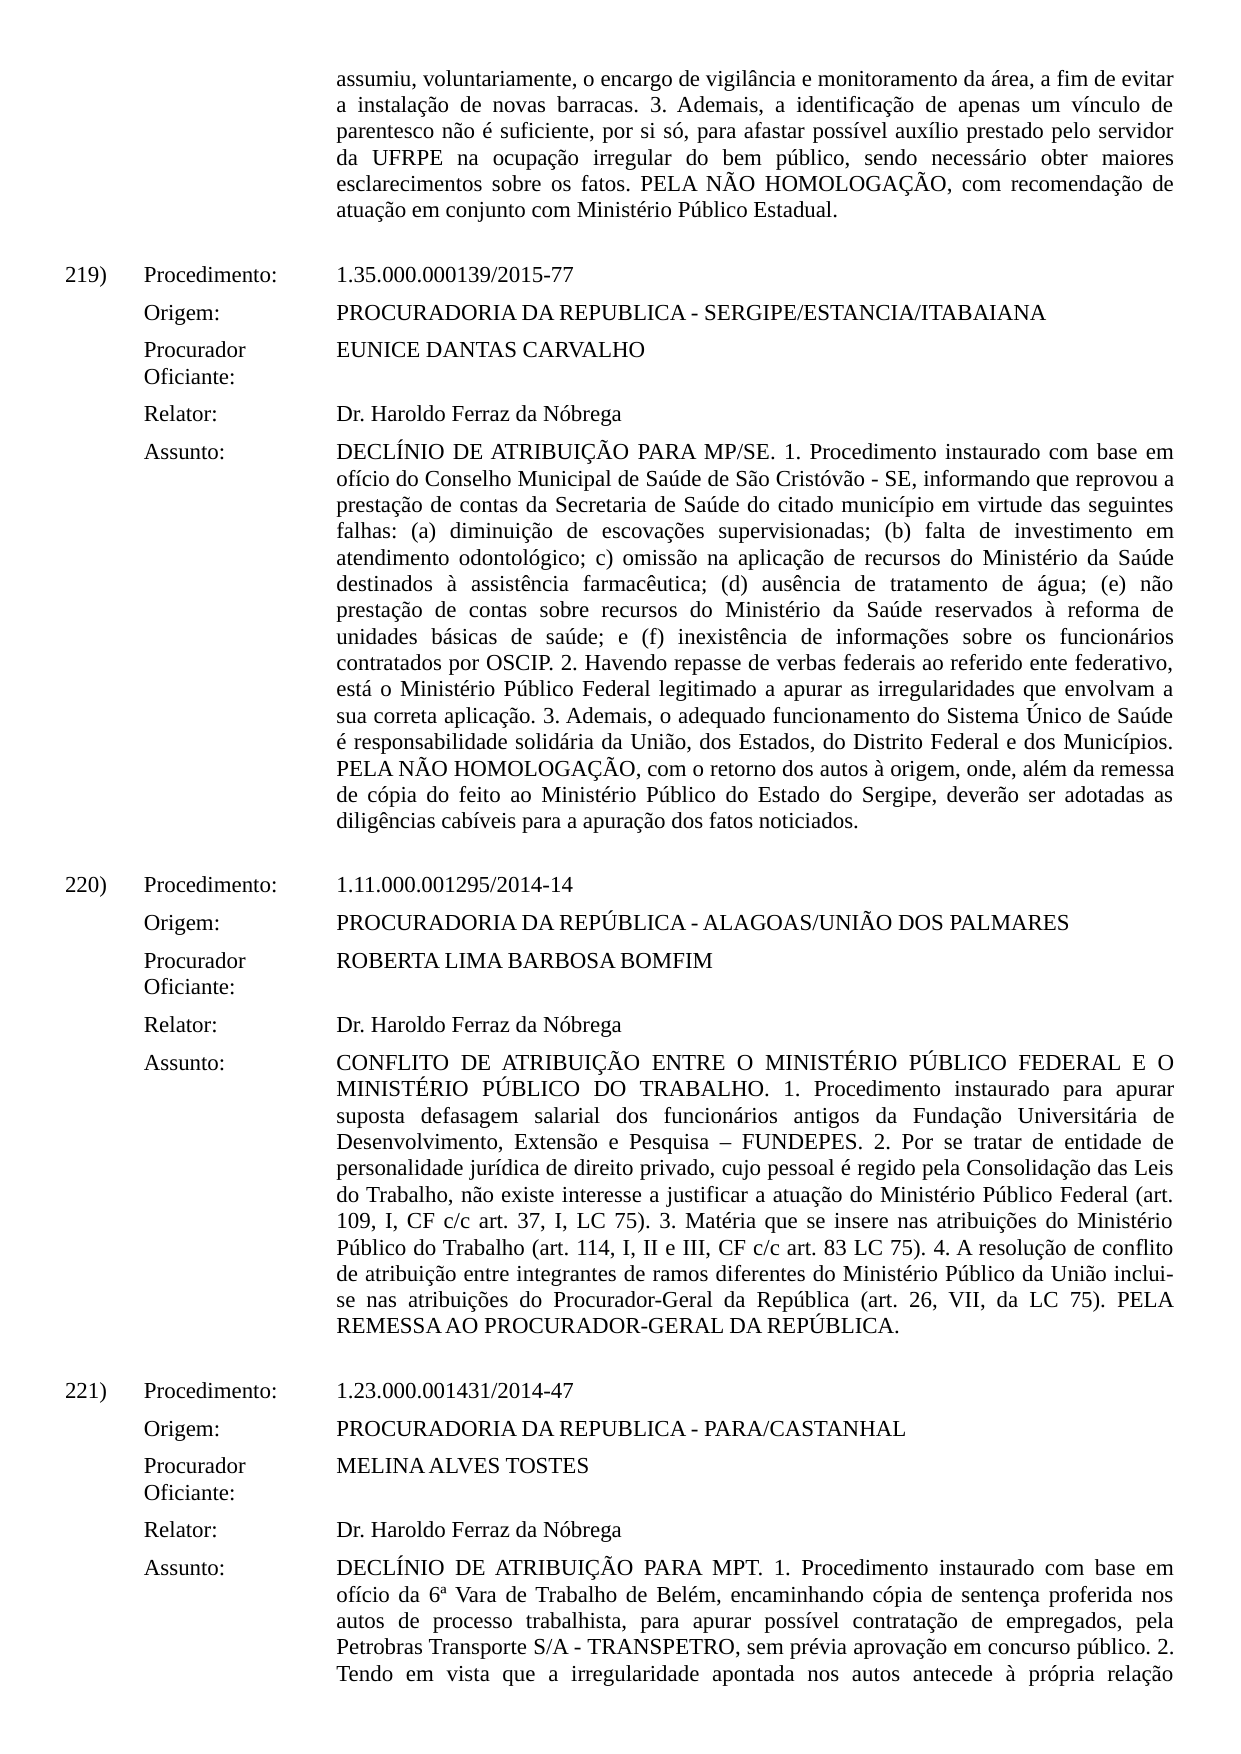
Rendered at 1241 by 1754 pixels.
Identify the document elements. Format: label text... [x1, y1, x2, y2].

table_cell DECLÍNIO DE ATRIBUIÇÃO PARA MPT. 1. Procedimento instaurado com base em ofício da 6ª Vara de Trabalho de Belém, encaminhando cópia de sentença proferida nos autos de processo trabalhista, para apurar possível contratação de empregados, pela Petrobras Transporte S/A - TRANSPETRO, sem prévia aprovação em concurso público. 2. Tendo em vista que a irregularidade apontada nos autos antecede à própria relação [330, 1549, 1181, 1692]
table_cell [59, 433, 138, 839]
table_cell [59, 293, 138, 331]
table_cell [138, 59, 330, 229]
table_cell [59, 1447, 138, 1511]
table_cell PROCURADORIA DA REPUBLICA - SERGIPE/ESTANCIA/ITABAIANA [330, 293, 1181, 331]
table_header Procedimento: [138, 255, 330, 293]
table_cell Origem: [138, 1409, 330, 1447]
table_cell Relator: [138, 395, 330, 433]
table_cell [59, 1511, 138, 1549]
table_cell [59, 904, 138, 941]
table_cell Dr. Haroldo Ferraz da Nóbrega [330, 1511, 1181, 1549]
table_cell Assunto: [138, 1043, 330, 1345]
table_header [59, 866, 138, 903]
table_cell [59, 59, 138, 229]
table_header Procedimento: [138, 1371, 330, 1409]
table_header 1.11.000.001295/2014-14 [330, 866, 1181, 903]
table_cell [59, 395, 138, 433]
table_cell [59, 1409, 138, 1447]
table_cell PROCURADORIA DA REPÚBLICA - ALAGOAS/UNIÃO DOS PALMARES [330, 904, 1181, 941]
table_cell Dr. Haroldo Ferraz da Nóbrega [330, 395, 1181, 433]
table_cell MELINA ALVES TOSTES [330, 1447, 1181, 1511]
table_header 1.35.000.000139/2015-77 [330, 255, 1181, 293]
table_cell EUNICE DANTAS CARVALHO [330, 331, 1181, 395]
table_cell [59, 1043, 138, 1345]
table_cell Relator: [138, 1511, 330, 1549]
table_cell CONFLITO DE ATRIBUIÇÃO ENTRE O MINISTÉRIO PÚBLICO FEDERAL E O MINISTÉRIO PÚBLICO DO TRABALHO. 1. Procedimento instaurado para apurar suposta defasagem salarial dos funcionários antigos da Fundação Universitária de Desenvolvimento, Extensão e Pesquisa – FUNDEPES. 2. Por se tratar de entidade de personalidade jurídica de direito privado, cujo pessoal é regido pela Consolidação das Leis do Trabalho, não existe interesse a justificar a atuação do Ministério Público Federal (art. 109, I, CF c/c art. 37, I, LC 75). 3. Matéria que se insere nas atribuições do Ministério Público do Trabalho (art. 114, I, II e III, CF c/c art. 83 LC 75). 4. A resolução de conflito de atribuição entre integrantes de ramos diferentes do Ministério Público da União inclui-se nas atribuições do Procurador-Geral da República (art. 26, VII, da LC 75). PELA REMESSA AO PROCURADOR-GERAL DA REPÚBLICA. [330, 1043, 1181, 1345]
table_cell Procurador Oficiante: [138, 941, 330, 1006]
table_cell Dr. Haroldo Ferraz da Nóbrega [330, 1006, 1181, 1043]
table_cell Procurador Oficiante: [138, 1447, 330, 1511]
table_header [59, 255, 138, 293]
table_cell PROCURADORIA DA REPUBLICA - PARA/CASTANHAL [330, 1409, 1181, 1447]
table_cell [59, 1549, 138, 1692]
table_cell ROBERTA LIMA BARBOSA BOMFIM [330, 941, 1181, 1006]
table_header [59, 1371, 138, 1409]
table_cell Origem: [138, 293, 330, 331]
table_cell assumiu, voluntariamente, o encargo de vigilância e monitoramento da área, a fim de evitar a instalação de novas barracas. 3. Ademais, a identificação de apenas um vínculo de parentesco não é suficiente, por si só, para afastar possível auxílio prestado pelo servidor da UFRPE na ocupação irregular do bem público, sendo necessário obter maiores esclarecimentos sobre os fatos. PELA NÃO HOMOLOGAÇÃO, com recomendação de atuação em conjunto com Ministério Público Estadual. [330, 59, 1181, 229]
table_cell [59, 941, 138, 1006]
table_cell DECLÍNIO DE ATRIBUIÇÃO PARA MP/SE. 1. Procedimento instaurado com base em ofício do Conselho Municipal de Saúde de São Cristóvão - SE, informando que reprovou a prestação de contas da Secretaria de Saúde do citado município em virtude das seguintes falhas: (a) diminuição de escovações supervisionadas; (b) falta de investimento em atendimento odontológico; c) omissão na aplicação de recursos do Ministério da Saúde destinados à assistência farmacêutica; (d) ausência de tratamento de água; (e) não prestação de contas sobre recursos do Ministério da Saúde reservados à reforma de unidades básicas de saúde; e (f) inexistência de informações sobre os funcionários contratados por OSCIP. 2. Havendo repasse de verbas federais ao referido ente federativo, está o Ministério Público Federal legitimado a apurar as irregularidades que envolvam a sua correta aplicação. 3. Ademais, o adequado funcionamento do Sistema Único de Saúde é responsabilidade solidária da União, dos Estados, do Distrito Federal e dos Municípios. PELA NÃO HOMOLOGAÇÃO, com o retorno dos autos à origem, onde, além da remessa de cópia do feito ao Ministério Público do Estado do Sergipe, deverão ser adotadas as diligências cabíveis para a apuração dos fatos noticiados. [330, 433, 1181, 839]
table_header 1.23.000.001431/2014-47 [330, 1371, 1181, 1409]
table_cell [59, 331, 138, 395]
table_cell [59, 1006, 138, 1043]
table_cell Procurador Oficiante: [138, 331, 330, 395]
table_cell Assunto: [138, 433, 330, 839]
table_header Procedimento: [138, 866, 330, 903]
table_cell Origem: [138, 904, 330, 941]
table_cell Assunto: [138, 1549, 330, 1692]
table_cell Relator: [138, 1006, 330, 1043]
